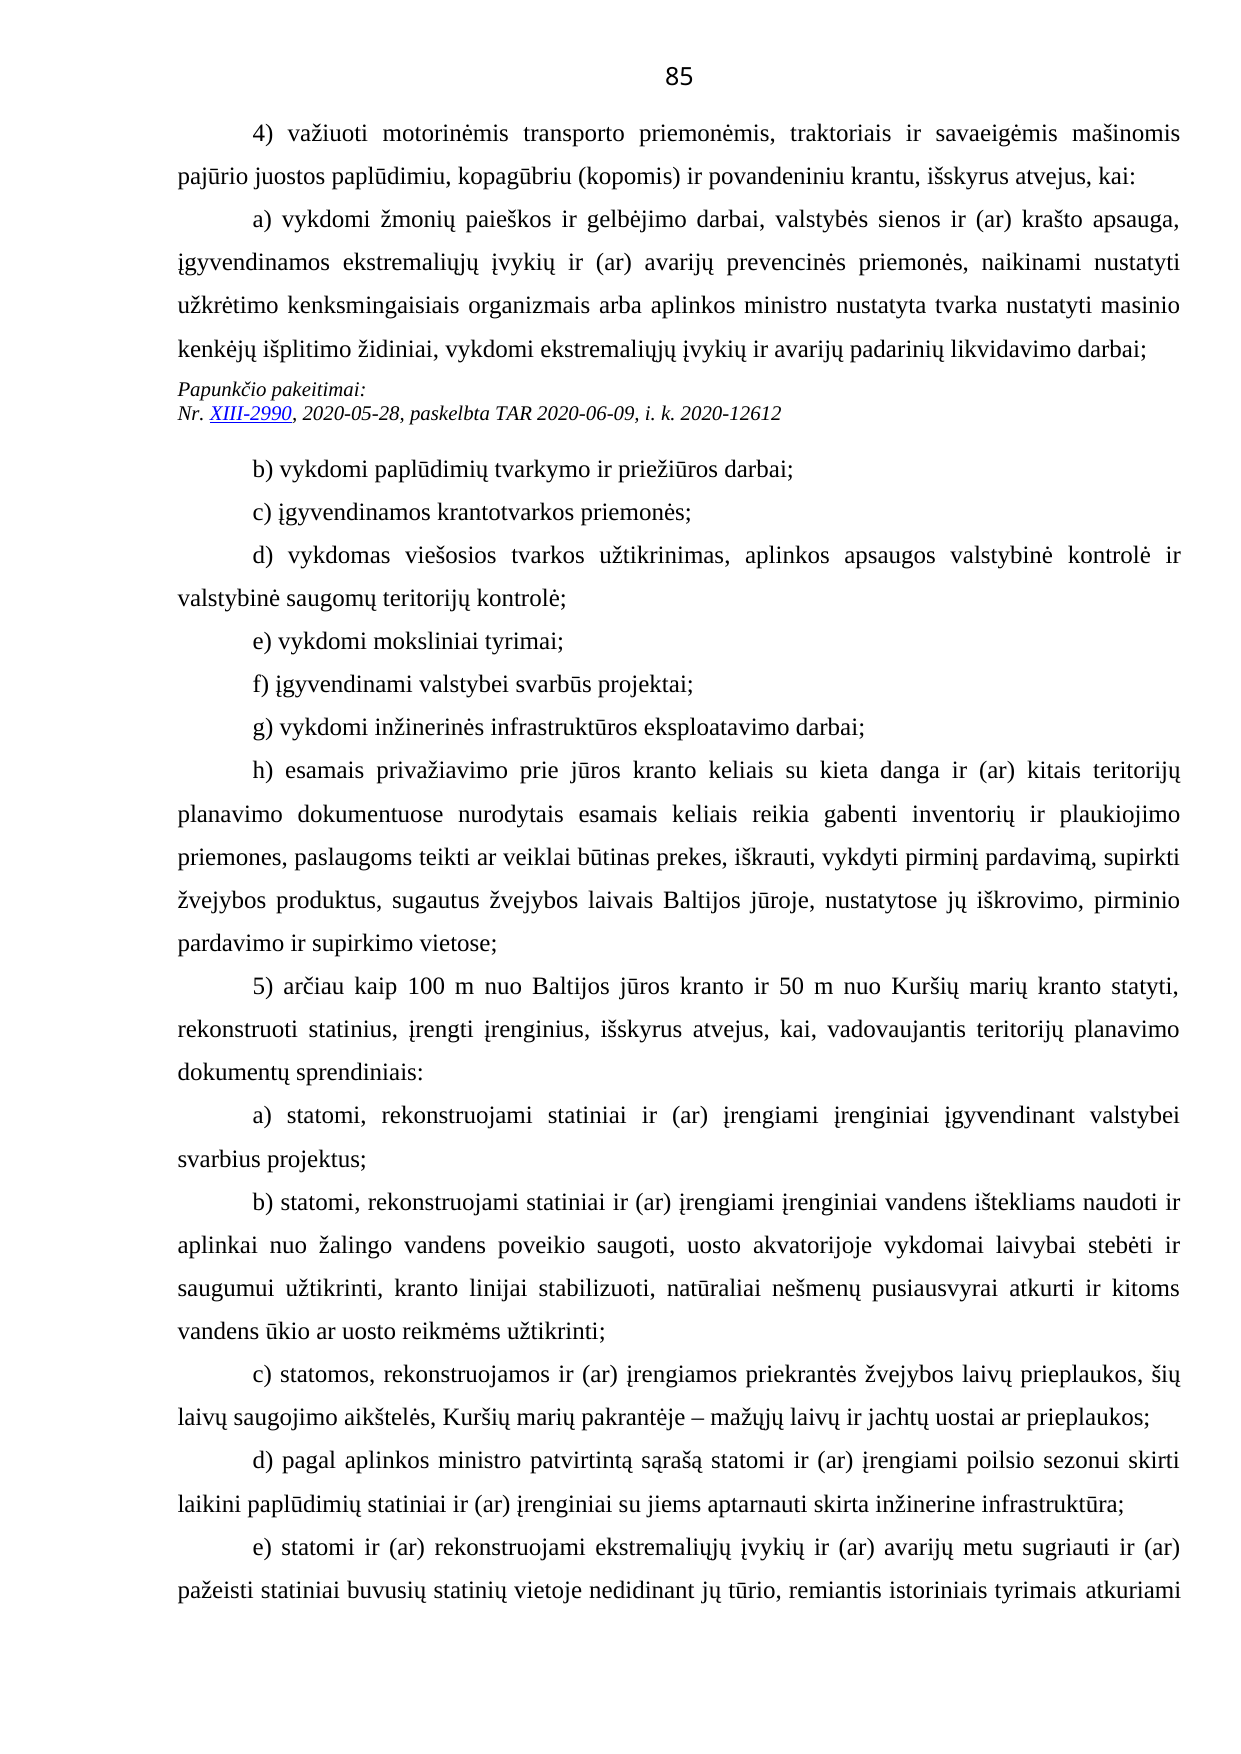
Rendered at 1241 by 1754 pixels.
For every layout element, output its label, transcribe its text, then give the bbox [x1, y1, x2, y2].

text d) vykdomas viešosios tvarkos užtikrinimas, aplinkos apsaugos valstybinė kontrolė ir valstybinė saugomų teritorijų kontrolė; [177, 540, 1181, 612]
text h) esamais privažiavimo prie jūros kranto keliais su kieta danga ir (ar) kitais teritorijų planavimo dokumentuose nurodytais esamais keliais reikia gabenti inventorių ir plaukiojimo priemones, paslaugoms teikti ar veiklai būtinas prekes, iškrauti, vykdyti pirminį pardavimą, supirkti žvejybos produktus, sugautus žvejybos laivais Baltijos jūroje, nustatytose jų iškrovimo, pirminio pardavimo ir supirkimo vietose; [177, 756, 1181, 957]
text d) pagal aplinkos ministro patvirtintą sąrašą statomi ir (ar) įrengiami poilsio sezonui skirti laikini paplūdimių statiniai ir (ar) įrenginiai su jiems aptarnauti skirta inžinerine infrastruktūra; [177, 1446, 1181, 1517]
text f) įgyvendinami valstybei svarbūs projektai; [177, 669, 1181, 698]
text b) statomi, rekonstruojami statiniai ir (ar) įrengiami įrenginiai vandens ištekliams naudoti ir aplinkai nuo žalingo vandens poveikio saugoti, uosto akvatorijoje vykdomai laivybai stebėti ir saugumui užtikrinti, kranto linijai stabilizuoti, natūraliai nešmenų pusiausvyrai atkurti ir kitoms vandens ūkio ar uosto reikmėms užtikrinti; [177, 1187, 1181, 1345]
text c) statomos, rekonstruojamos ir (ar) įrengiamos priekrantės žvejybos laivų prieplaukos, šių laivų saugojimo aikštelės, Kuršių marių pakrantėje – mažųjų laivų ir jachtų uostai ar prieplaukos; [177, 1359, 1181, 1431]
text Nr. XIII-2990, 2020-05-28, paskelbta TAR 2020-06-09, i. k. 2020-12612 [177, 401, 1181, 425]
text 5) arčiau kaip 100 m nuo Baltijos jūros kranto ir 50 m nuo Kuršių marių kranto statyti, rekonstruoti statinius, įrengti įrenginius, išskyrus atvejus, kai, vadovaujantis teritorijų planavimo dokumentų sprendiniais: [177, 971, 1181, 1086]
text 4) važiuoti motorinėmis transporto priemonėmis, traktoriais ir savaeigėmis mašinomis pajūrio juostos paplūdimiu, kopagūbriu (kopomis) ir povandeniniu krantu, išskyrus atvejus, kai: [177, 118, 1181, 190]
text b) vykdomi paplūdimių tvarkymo ir priežiūros darbai; [177, 454, 1181, 482]
text Papunkčio pakeitimai: [177, 377, 1181, 401]
text e) statomi ir (ar) rekonstruojami ekstremaliųjų įvykių ir (ar) avarijų metu sugriauti ir (ar) pažeisti statiniai buvusių statinių vietoje nedidinant jų tūrio, remiantis istoriniais tyrimais atkuriami [177, 1532, 1181, 1604]
text a) statomi, rekonstruojami statiniai ir (ar) įrengiami įrenginiai įgyvendinant valstybei svarbius projektus; [177, 1101, 1181, 1172]
text e) vykdomi moksliniai tyrimai; [177, 626, 1181, 655]
text c) įgyvendinamos krantotvarkos priemonės; [177, 497, 1181, 526]
text g) vykdomi inžinerinės infrastruktūros eksploatavimo darbai; [177, 712, 1181, 741]
text a) vykdomi žmonių paieškos ir gelbėjimo darbai, valstybės sienos ir (ar) krašto apsauga, įgyvendinamos ekstremaliųjų įvykių ir (ar) avarijų prevencinės priemonės, naikinami nustatyti užkrėtimo kenksmingaisiais organizmais arba aplinkos ministro nustatyta tvarka nustatyti masinio kenkėjų išplitimo židiniai, vykdomi ekstremaliųjų įvykių ir avarijų padarinių likvidavimo darbai; [177, 204, 1181, 362]
